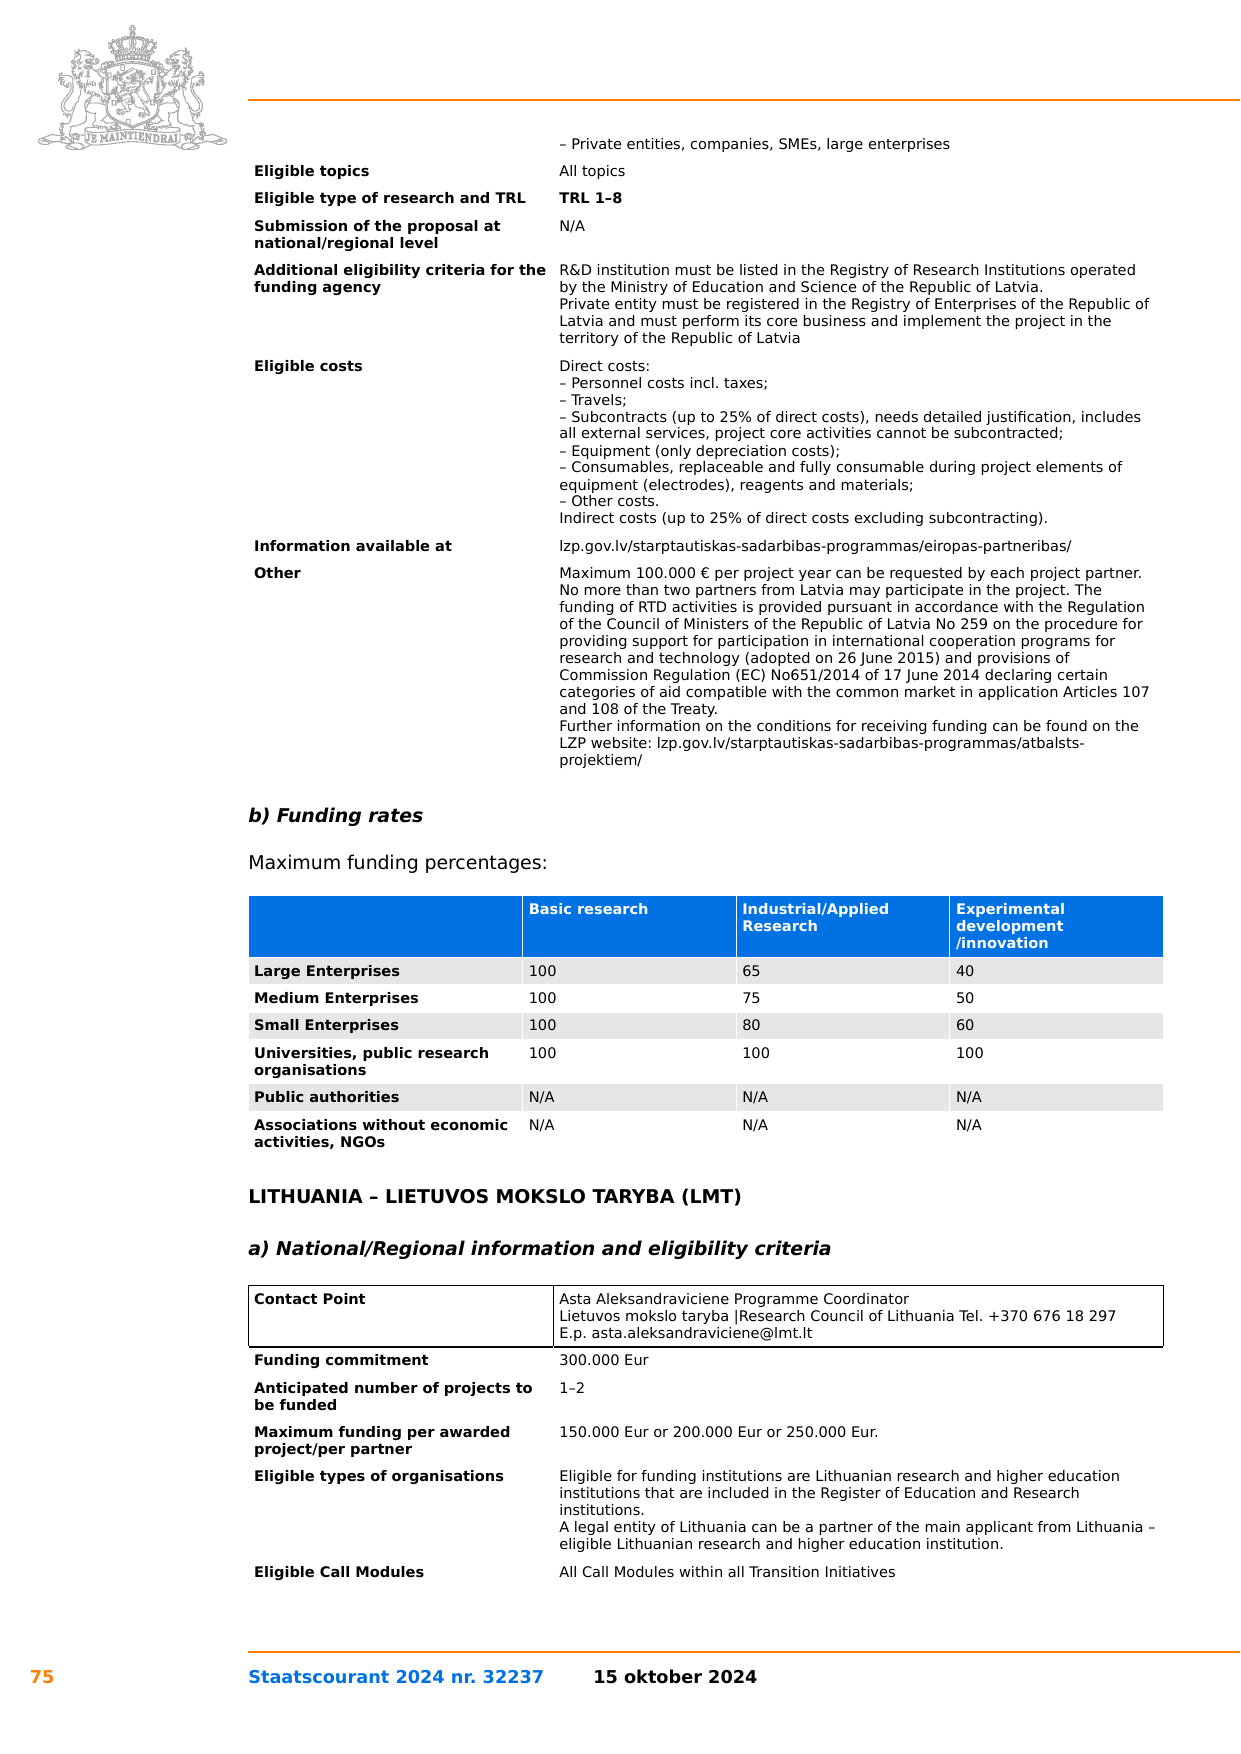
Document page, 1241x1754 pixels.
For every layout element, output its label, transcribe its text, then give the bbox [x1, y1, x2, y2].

table_cell [249, 131, 553, 157]
table_cell 100 [523, 1040, 736, 1083]
table_cell N/A [523, 1084, 736, 1111]
table_cell Eligible type of research and TRL [249, 186, 553, 212]
table_cell Submission of the proposal at national/regional level [249, 213, 553, 256]
table_cell Information available at [249, 533, 553, 559]
table_cell All topics [554, 158, 1163, 185]
table_cell 100 [523, 985, 736, 1012]
table_cell 75 [737, 985, 949, 1012]
table_cell Associations without economic activities, NGOs [249, 1112, 522, 1155]
table_cell Eligible costs [249, 353, 553, 532]
table_cell N/A [950, 1112, 1163, 1155]
table_cell 65 [737, 958, 949, 984]
table_cell R&D institution must be listed in the Registry of Research Institutions operated by the Ministry of Education and Science of the Republic of Latvia. Private entity must be registered in the Registry of Enterprises of the Republic of Latvia and must perform its core business and implement the project in the territory of the Republic of Latvia [554, 258, 1163, 352]
table_cell 1–2 [554, 1375, 1163, 1418]
table_cell TRL 1–8 [554, 186, 1163, 212]
table_header Asta Aleksandraviciene Programme Coordinator Lietuvos mokslo taryba |Research Council of Lithuania Tel. +370 676 18 297 E.p. asta.aleksandraviciene@lmt.lt [554, 1286, 1163, 1346]
table_cell Eligible topics [249, 158, 553, 185]
table_cell Eligible Call Modules [249, 1559, 553, 1585]
table_cell Large Enterprises [249, 958, 522, 984]
table_cell Funding commitment [249, 1348, 553, 1374]
text Maximum funding percentages: [248, 852, 1163, 873]
table_header Contact Point [249, 1286, 553, 1346]
table_cell Medium Enterprises [249, 985, 522, 1012]
table_cell All Call Modules within all Transition Initiatives [554, 1559, 1163, 1585]
table_cell Anticipated number of projects to be funded [249, 1375, 553, 1418]
subtitle b) Funding rates [248, 804, 1163, 827]
table_cell lzp.gov.lv/starptautiskas-sadarbibas-programmas/eiropas-partneribas/ [554, 533, 1163, 559]
table_cell 60 [950, 1013, 1163, 1039]
table_header Basic research [523, 896, 736, 957]
table_cell Small Enterprises [249, 1013, 522, 1039]
table_cell 40 [950, 958, 1163, 984]
table_cell N/A [737, 1084, 949, 1111]
table_cell 100 [523, 958, 736, 984]
table_cell 150.000 Eur or 200.000 Eur or 250.000 Eur. [554, 1419, 1163, 1463]
table_cell Additional eligibility criteria for the funding agency [249, 258, 553, 352]
table_cell – Private entities, companies, SMEs, large enterprises [554, 131, 1163, 157]
table_cell N/A [950, 1084, 1163, 1111]
table_cell 50 [950, 985, 1163, 1012]
table_cell Universities, public research organisations [249, 1040, 522, 1083]
table_cell Public authorities [249, 1084, 522, 1111]
table_cell N/A [523, 1112, 736, 1155]
table_cell Direct costs: – Personnel costs incl. taxes; – Travels; – Subcontracts (up to 25% of direct costs), needs detailed justification, includes all external services, project core activities cannot be subcontracted; – Equipment (only depreciation costs); – Consumables, replaceable and fully consumable during project elements of equipment (electrodes), reagents and materials; – Other costs. Indirect costs (up to 25% of direct costs excluding subcontracting). [554, 353, 1163, 532]
table_cell Maximum 100.000 € per project year can be requested by each project partner. No more than two partners from Latvia may participate in the project. The funding of RTD activities is provided pursuant in accordance with the Regulation of the Council of Ministers of the Republic of Latvia No 259 on the procedure for providing support for participation in international cooperation programs for research and technology (adopted on 26 June 2015) and provisions of Commission Regulation (EC) No651/2014 of 17 June 2014 declaring certain categories of aid compatible with the common market in application Articles 107 and 108 of the Treaty. Further information on the conditions for receiving funding can be found on the LZP website: lzp.gov.lv/starptautiskas-sadarbibas-programmas/atbalsts-projektiem/ [554, 560, 1163, 773]
table_cell Eligible for funding institutions are Lithuanian research and higher education institutions that are included in the Register of Education and Research institutions. A legal entity of Lithuania can be a partner of the main applicant from Lithuania – eligible Lithuanian research and higher education institution. [554, 1464, 1163, 1558]
table_cell N/A [554, 213, 1163, 256]
table_header Industrial/Applied Research [737, 896, 949, 957]
table_cell Maximum funding per awarded project/per partner [249, 1419, 553, 1463]
table_cell 100 [737, 1040, 949, 1083]
subtitle LITHUANIA – LIETUVOS MOKSLO TARYBA (LMT) [248, 1186, 1163, 1208]
table_cell Other [249, 560, 553, 773]
subtitle a) National/Regional information and eligibility criteria [248, 1238, 1163, 1260]
picture [38, 25, 227, 150]
table_cell 100 [523, 1013, 736, 1039]
table_cell 100 [950, 1040, 1163, 1083]
table_cell 300.000 Eur [554, 1348, 1163, 1374]
table_cell N/A [737, 1112, 949, 1155]
table_cell Eligible types of organisations [249, 1464, 553, 1558]
table_header Experimental development /innovation [950, 896, 1163, 957]
table_cell 80 [737, 1013, 949, 1039]
table_header [249, 896, 522, 957]
